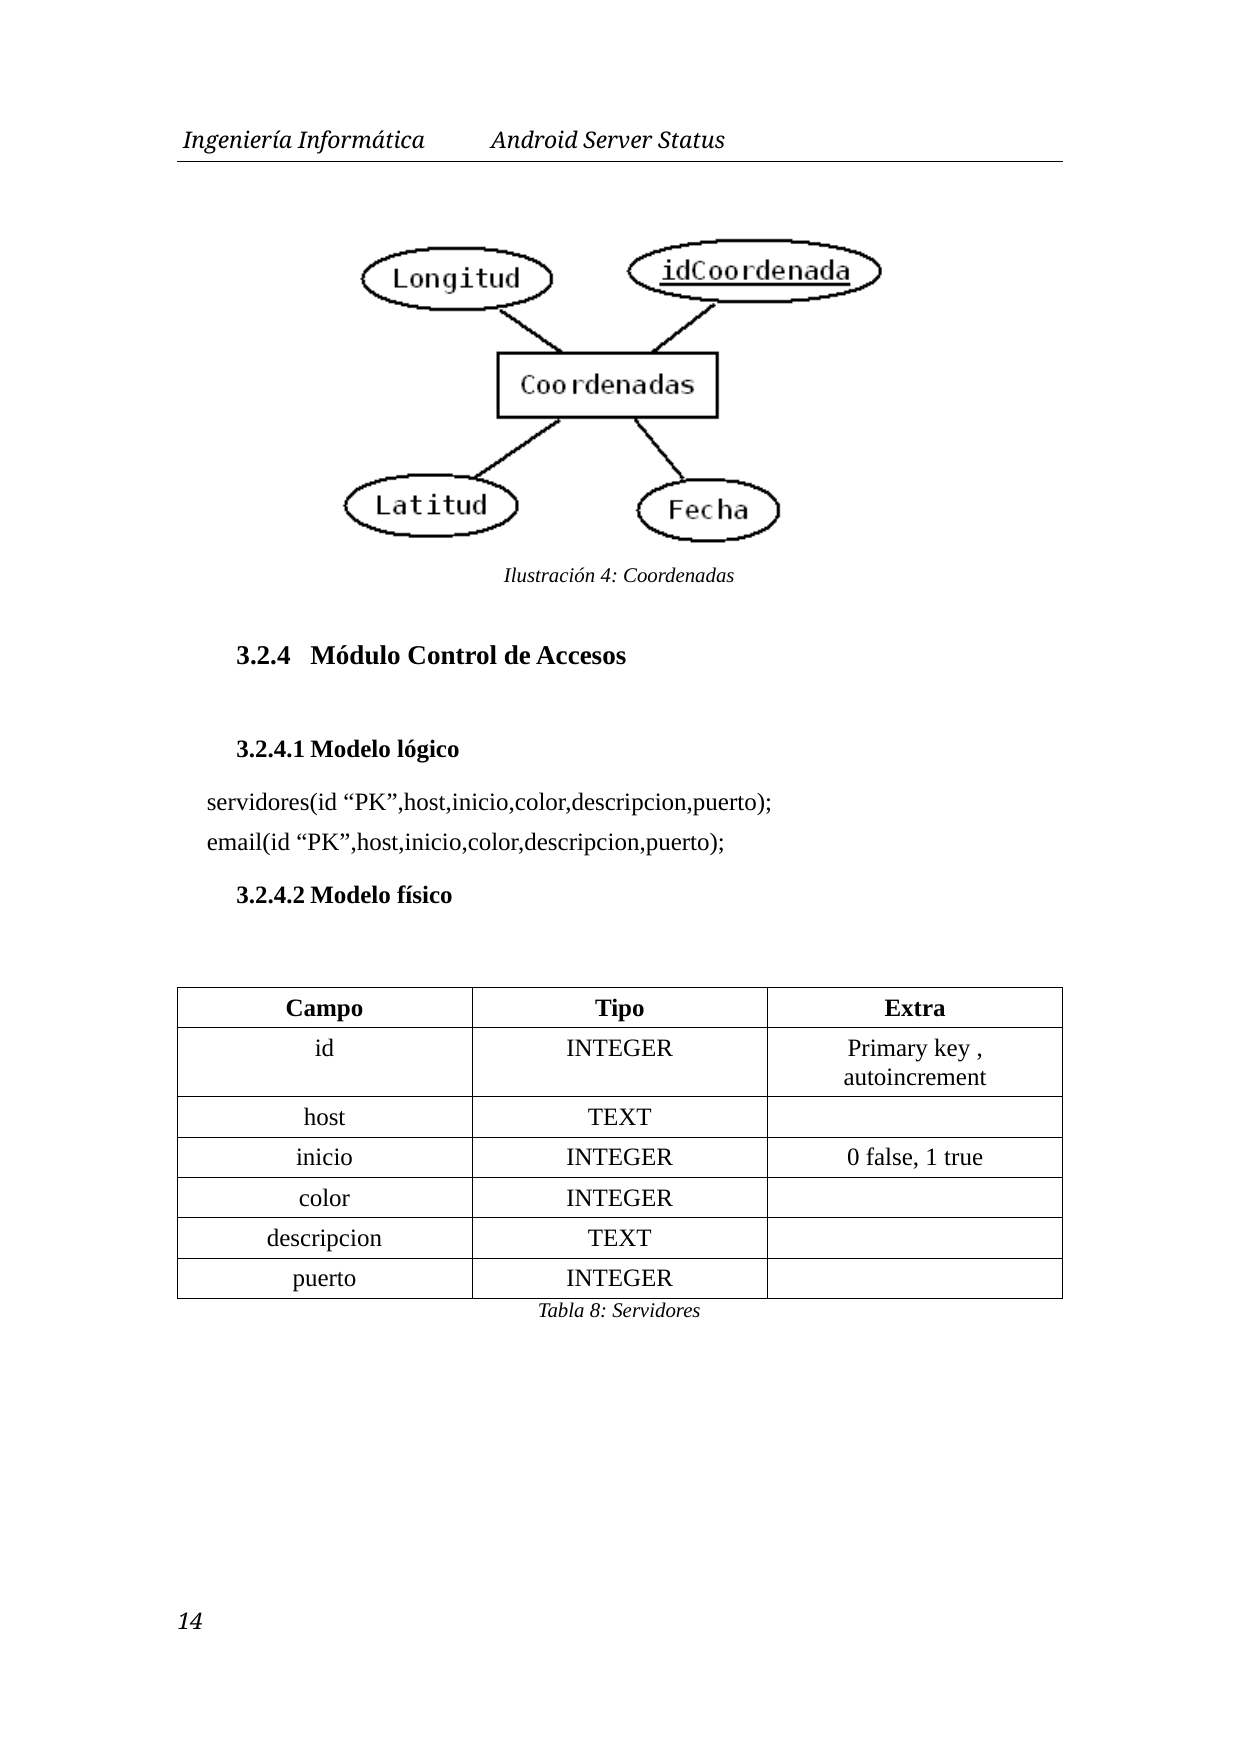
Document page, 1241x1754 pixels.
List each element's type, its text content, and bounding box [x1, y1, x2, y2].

table_cell [768, 1218, 1062, 1257]
subtitle Modelo físico [236, 880, 1063, 908]
table_header Campo [178, 988, 472, 1027]
table_cell color [178, 1178, 472, 1217]
text Ilustración 4: Coordenadas [334, 563, 906, 587]
subtitle Modelo lógico [236, 734, 1063, 763]
subtitle Módulo Control de Accesos [236, 639, 1004, 671]
table_cell INTEGER [473, 1178, 767, 1217]
picture [334, 219, 907, 563]
table_cell INTEGER [473, 1138, 767, 1177]
table_cell INTEGER [473, 1259, 767, 1298]
text servidores(id “PK”,host,inicio,color,descripcion,puerto); [177, 787, 1063, 816]
table_cell puerto [178, 1259, 472, 1298]
table_cell 0 false, 1 true [768, 1138, 1062, 1177]
table_header Extra [768, 988, 1062, 1027]
table_cell Primary key , autoincrement [768, 1028, 1062, 1096]
table_cell [768, 1259, 1062, 1298]
text email(id “PK”,host,inicio,color,descripcion,puerto); [177, 827, 1063, 856]
table_cell id [178, 1028, 472, 1096]
table_cell host [178, 1097, 472, 1137]
table_cell TEXT [473, 1218, 767, 1257]
table_cell INTEGER [473, 1028, 767, 1096]
text Tabla 8: Servidores [177, 1299, 1063, 1322]
table_cell inicio [178, 1138, 472, 1177]
table_cell descripcion [178, 1218, 472, 1257]
table_cell [768, 1178, 1062, 1217]
table_cell TEXT [473, 1097, 767, 1137]
table_header Tipo [473, 988, 767, 1027]
table_cell [768, 1097, 1062, 1137]
